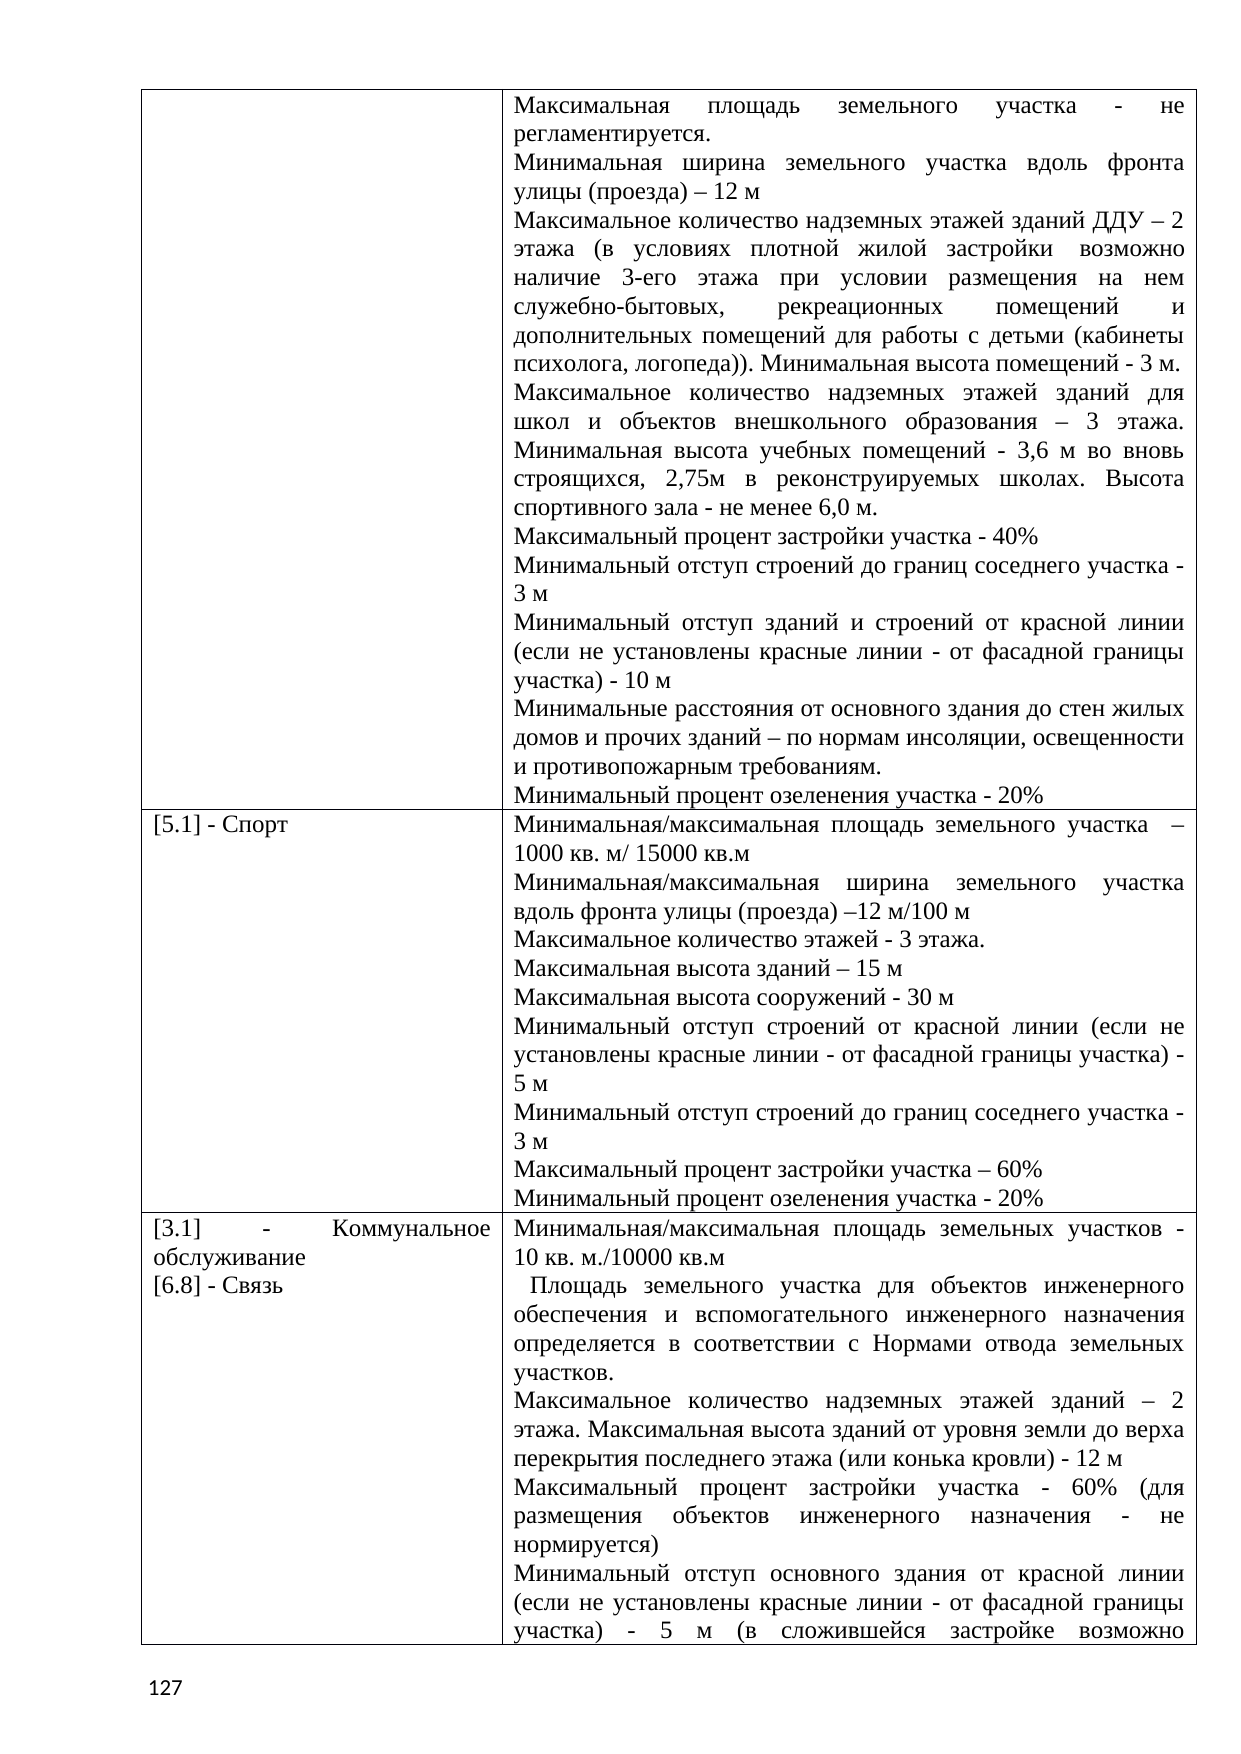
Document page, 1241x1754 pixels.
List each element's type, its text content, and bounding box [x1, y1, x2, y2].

table_cell Минимальная/максимальная площадь земельного участка – 1000 кв. м/ 15000 кв.м Минимальная/максимальная ширина земельного участка вдоль фронта улицы (проезда) –12 м/100 м Максимальное количество этажей - 3 этажа. Максимальная высота зданий – 15 м Максимальная высота сооружений - 30 м Минимальный отступ строений от красной линии (если не установлены красные линии - от фасадной границы участка) - 5 м Минимальный отступ строений до границ соседнего участка - 3 м Максимальный процент застройки участка – 60% Минимальный процент озеленения участка - 20% [503, 810, 1196, 1212]
table_cell [3.1] - Коммунальное обслуживание [6.8] - Связь [142, 1213, 502, 1644]
table_cell Минимальная/максимальная площадь земельных участков - 10 кв. м./10000 кв.м Площадь земельного участка для объектов инженерного обеспечения и вспомогательного инженерного назначения определяется в соответствии с Нормами отвода земельных участков. Максимальное количество надземных этажей зданий – 2 этажа. Максимальная высота зданий от уровня земли до верха перекрытия последнего этажа (или конька кровли) - 12 м Максимальный процент застройки участка - 60% (для размещения объектов инженерного назначения - не нормируется) Минимальный отступ основного здания от красной линии (если не установлены красные линии - от фасадной границы участка) - 5 м (в сложившейся застройке возможно [503, 1213, 1196, 1644]
table_cell [5.1] - Спорт [142, 810, 502, 1212]
table_cell [142, 90, 502, 808]
table_cell Максимальная площадь земельного участка - не регламентируется. Минимальная ширина земельного участка вдоль фронта улицы (проезда) – 12 м Максимальное количество надземных этажей зданий ДДУ – 2 этажа (в условиях плотной жилой застройки возможно наличие 3-его этажа при условии размещения на нем служебно-бытовых, рекреационных помещений и дополнительных помещений для работы с детьми (кабинеты психолога, логопеда)). Минимальная высота помещений - 3 м. Максимальное количество надземных этажей зданий для школ и объектов внешкольного образования – 3 этажа. Минимальная высота учебных помещений - 3,6 м во вновь строящихся, 2,75м в реконструируемых школах. Высота спортивного зала - не менее 6,0 м. Максимальный процент застройки участка - 40% Минимальный отступ строений до границ соседнего участка - 3 м Минимальный отступ зданий и строений от красной линии (если не установлены красные линии - от фасадной границы участка) - 10 м Минимальные расстояния от основного здания до стен жилых домов и прочих зданий – по нормам инсоляции, освещенности и противопожарным требованиям. Минимальный процент озеленения участка - 20% [503, 90, 1196, 808]
